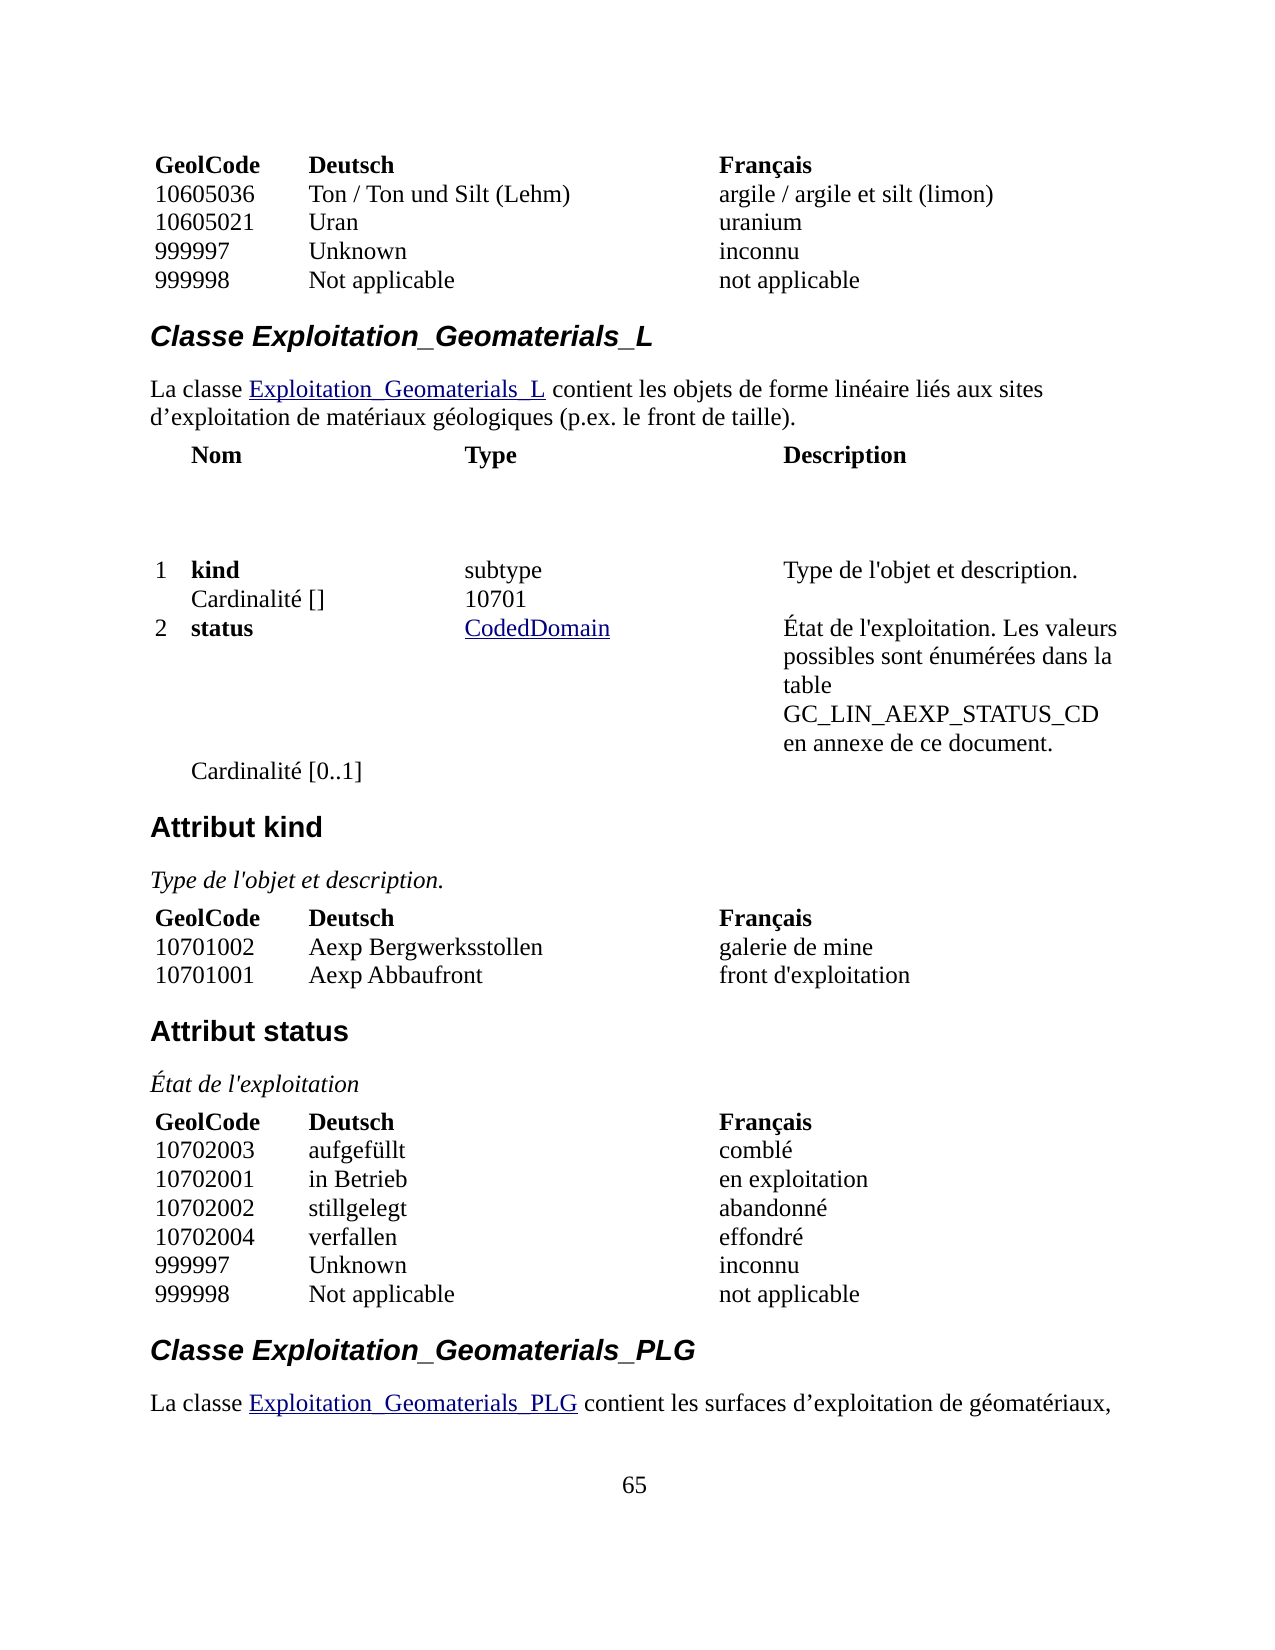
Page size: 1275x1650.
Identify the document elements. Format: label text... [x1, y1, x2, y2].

table_cell [460, 756, 779, 785]
table_header Deutsch [304, 150, 714, 179]
table_cell uranium [714, 208, 1125, 236]
table_cell 10701 [460, 584, 779, 613]
table_cell Aexp Bergwerksstollen [304, 932, 714, 960]
subtitle Attribut status [150, 1014, 1125, 1048]
table_header Nom [186, 440, 460, 555]
table_cell 10702001 [150, 1164, 304, 1193]
table_cell status [186, 613, 460, 756]
table_cell not applicable [714, 1279, 1125, 1308]
table_cell not applicable [714, 265, 1125, 294]
table_cell galerie de mine [714, 932, 1125, 960]
table_cell 999997 [150, 236, 304, 265]
table_header Français [714, 150, 1125, 179]
table_cell aufgefüllt [304, 1136, 714, 1164]
table_header Deutsch [304, 903, 714, 932]
table_cell 10701001 [150, 960, 304, 989]
table_cell 999997 [150, 1251, 304, 1279]
table_cell 10605021 [150, 208, 304, 236]
table_cell stillgelegt [304, 1193, 714, 1222]
table_cell Ton / Ton und Silt (Lehm) [304, 179, 714, 207]
table_header Français [714, 1107, 1125, 1136]
table_cell 999998 [150, 1279, 304, 1308]
table_cell État de l'exploitation. Les valeurs possibles sont énumérées dans la table GC_LIN_AEXP_STATUS_CD en annexe de ce document. [779, 613, 1125, 756]
table_cell front d'exploitation [714, 960, 1125, 989]
table_cell comblé [714, 1136, 1125, 1164]
table_cell Unknown [304, 236, 714, 265]
table_cell in Betrieb [304, 1164, 714, 1193]
table_cell Cardinalité [0..1] [186, 756, 460, 785]
table_cell Unknown [304, 1251, 714, 1279]
table_cell Not applicable [304, 265, 714, 294]
table_cell verfallen [304, 1222, 714, 1251]
table_cell [779, 584, 1125, 613]
table_cell 10605036 [150, 179, 304, 207]
table_header GeolCode [150, 903, 304, 932]
table_cell 10701002 [150, 932, 304, 960]
table_cell Not applicable [304, 1279, 714, 1308]
table_cell 1 [150, 555, 186, 584]
text La classe Exploitation_Geomaterials_L contient les objets de forme linéaire liés aux sites d’exploitation de matériaux géologiques (p.ex. le front de taille). [150, 374, 1125, 431]
table_cell CodedDomain [460, 613, 779, 756]
table_header Français [714, 903, 1125, 932]
table_header Description [779, 440, 1125, 555]
table_header [150, 440, 186, 555]
table_cell Type de l'objet et description. [779, 555, 1125, 584]
table_cell inconnu [714, 1251, 1125, 1279]
text Type de l'objet et description. [150, 865, 1125, 894]
table_cell argile / argile et silt (limon) [714, 179, 1125, 207]
text La classe Exploitation_Geomaterials_PLG contient les surfaces d’exploitation de géomatériaux, [150, 1388, 1125, 1417]
table_cell 10702003 [150, 1136, 304, 1164]
table_cell en exploitation [714, 1164, 1125, 1193]
table_cell inconnu [714, 236, 1125, 265]
table_cell effondré [714, 1222, 1125, 1251]
table_cell Cardinalité [] [186, 584, 460, 613]
table_cell [150, 584, 186, 613]
table_cell [779, 756, 1125, 785]
table_cell abandonné [714, 1193, 1125, 1222]
subtitle Classe Exploitation_Geomaterials_PLG [150, 1333, 1125, 1367]
table_cell 10702004 [150, 1222, 304, 1251]
table_cell Uran [304, 208, 714, 236]
table_cell 999998 [150, 265, 304, 294]
table_cell 10702002 [150, 1193, 304, 1222]
table_cell subtype [460, 555, 779, 584]
table_cell kind [186, 555, 460, 584]
table_cell [150, 756, 186, 785]
text État de l'exploitation [150, 1069, 1125, 1098]
table_header Deutsch [304, 1107, 714, 1136]
table_header Type [460, 440, 779, 555]
table_header GeolCode [150, 1107, 304, 1136]
table_header GeolCode [150, 150, 304, 179]
table_cell 2 [150, 613, 186, 756]
subtitle Attribut kind [150, 810, 1125, 844]
subtitle Classe Exploitation_Geomaterials_L [150, 319, 1125, 352]
table_cell Aexp Abbaufront [304, 960, 714, 989]
